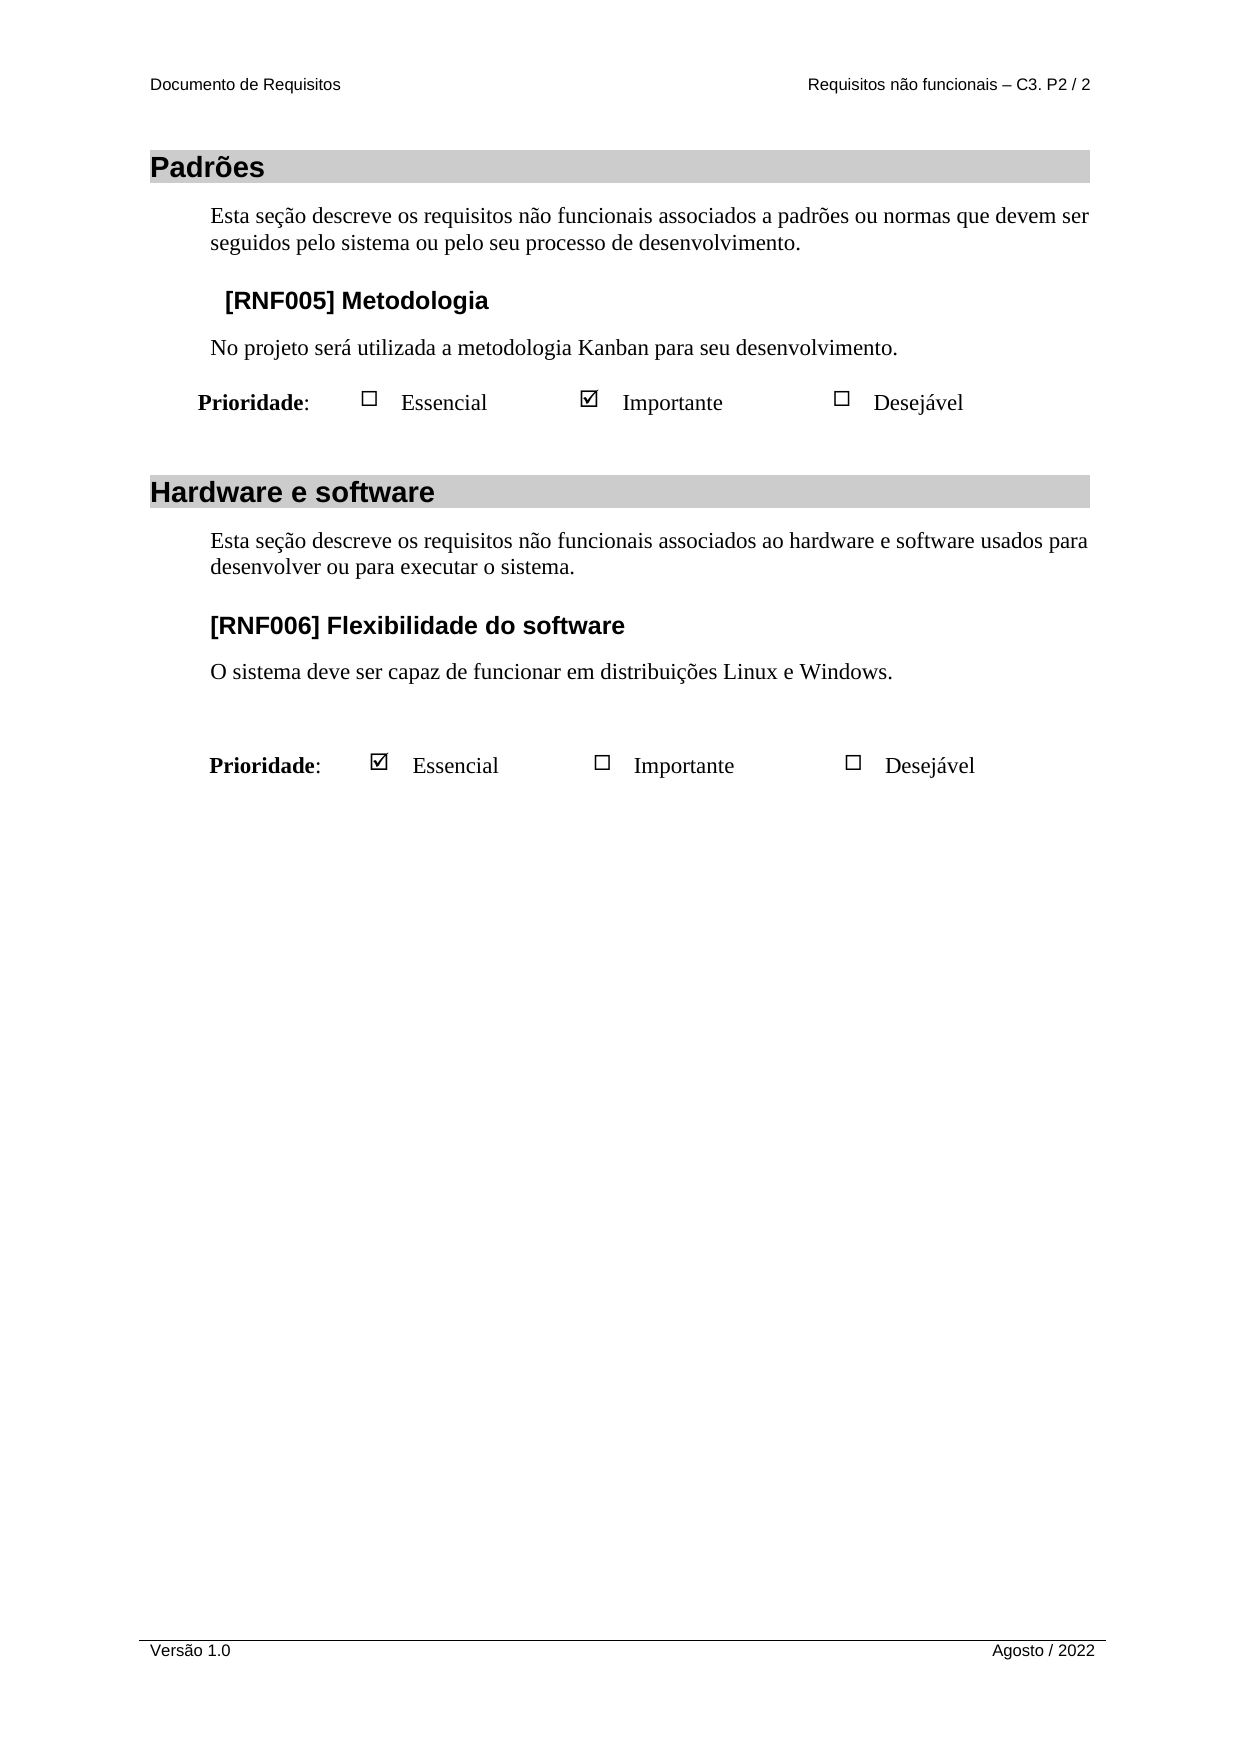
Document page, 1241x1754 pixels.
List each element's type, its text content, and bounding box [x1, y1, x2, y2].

table_header  [578, 730, 622, 801]
table_header Prioridade: [194, 730, 357, 801]
table_header Essencial [401, 730, 578, 801]
table_header Desejável [862, 366, 1006, 437]
text [RNF006] Flexibilidade do software [210, 611, 1090, 640]
text Esta seção descreve os requisitos não funcionais associados ao hardware e software usados para desenvolver ou para executar o sistema. [210, 527, 1090, 580]
table_header Importante [611, 366, 818, 437]
table_header Essencial [390, 366, 567, 437]
table_header  [567, 366, 611, 437]
subtitle Padrões [150, 150, 1090, 183]
table_header Prioridade: [183, 366, 345, 437]
table_header Importante [623, 730, 829, 801]
table_header Desejável [874, 730, 1017, 801]
table_header  [357, 730, 401, 801]
text O sistema deve ser capaz de funcionar em distribuições Linux e Windows. [210, 658, 1090, 685]
text [RNF005] Metodologia [150, 286, 1090, 315]
text Esta seção descreve os requisitos não funcionais associados a padrões ou normas que devem ser seguidos pelo sistema ou pelo seu processo de desenvolvimento. [210, 202, 1090, 255]
table_header  [829, 730, 873, 801]
text No projeto será utilizada a metodologia Kanban para seu desenvolvimento. [210, 334, 1090, 360]
subtitle Hardware e software [150, 475, 1090, 508]
table_header  [818, 366, 862, 437]
table_header  [345, 366, 389, 437]
